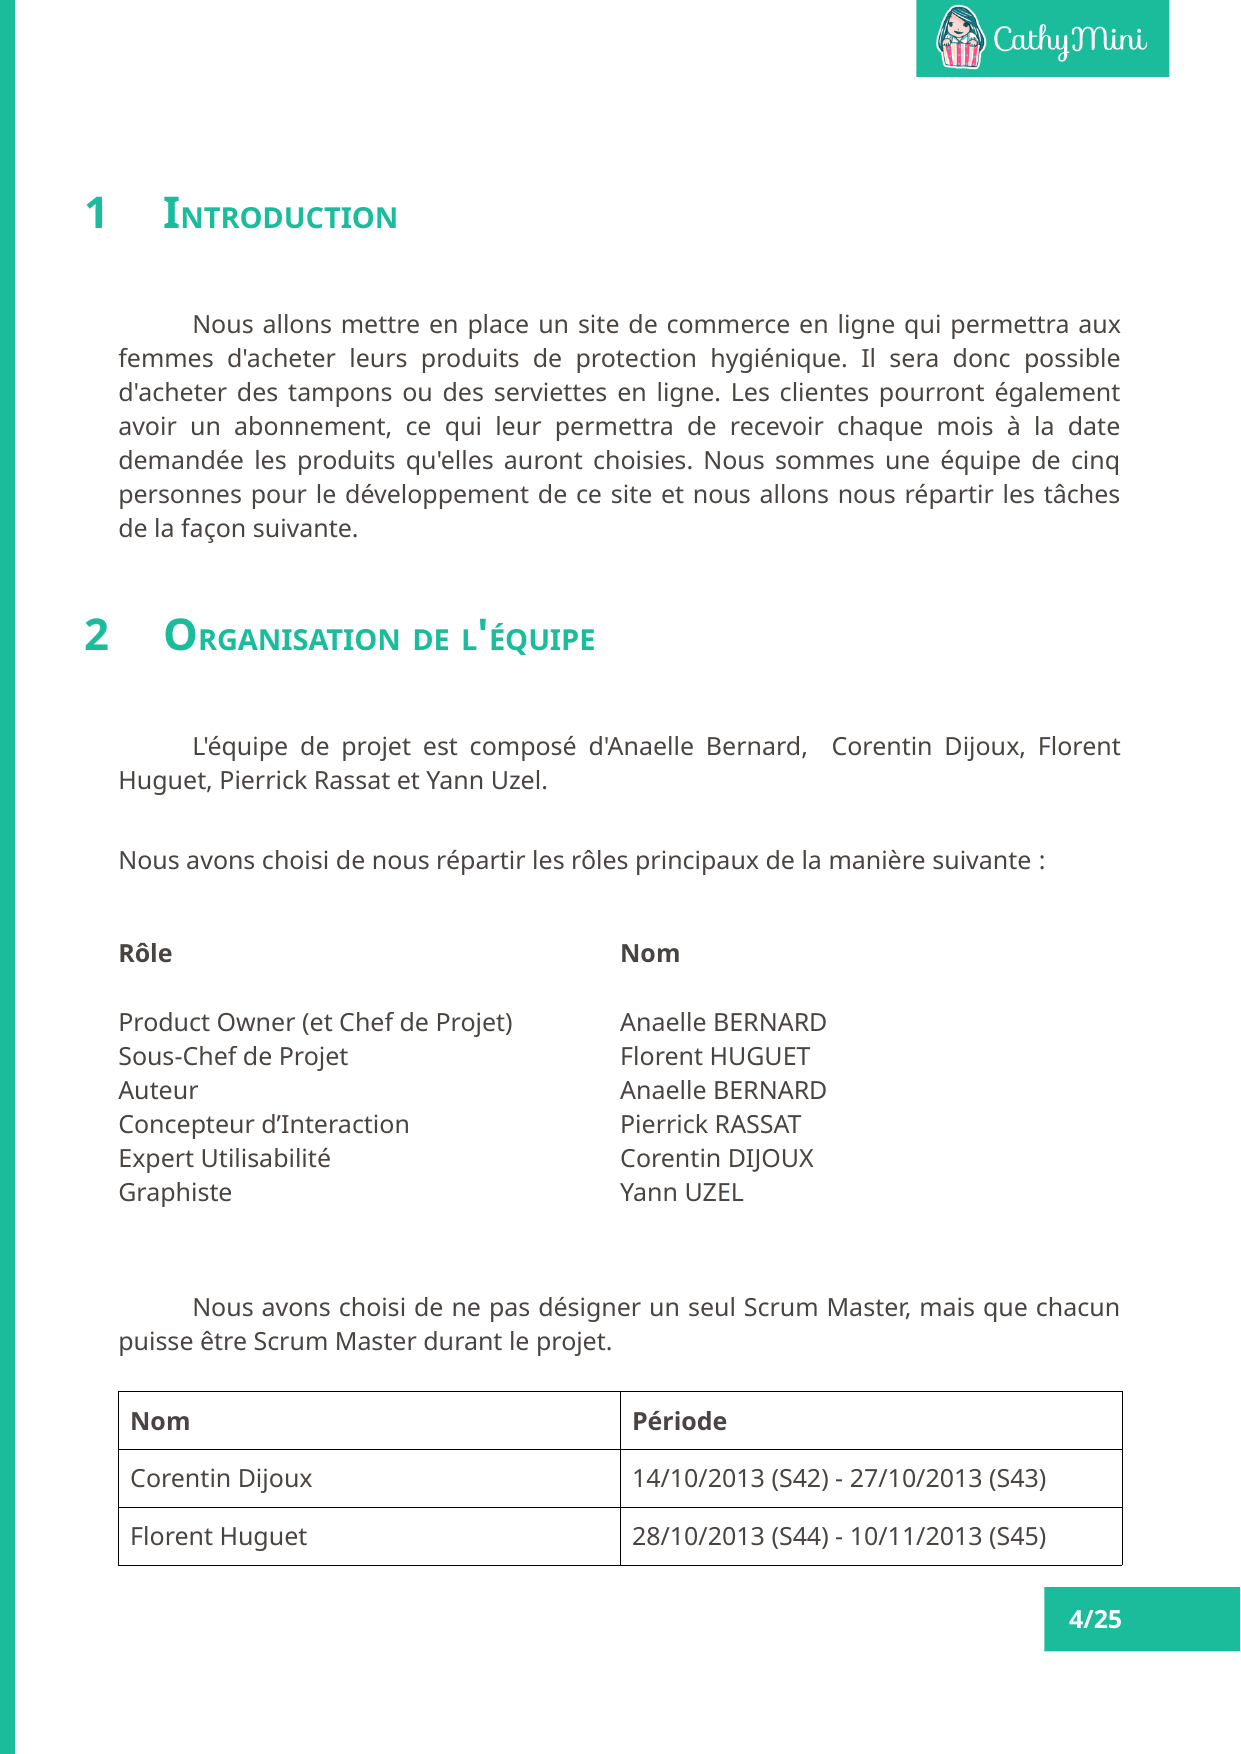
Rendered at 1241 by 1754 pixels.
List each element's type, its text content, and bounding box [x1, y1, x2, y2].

table_cell Sous-Chef de Projet [118, 1038, 620, 1072]
table_cell Product Owner (et Chef de Projet) [118, 1004, 620, 1038]
table_cell Yann UZEL [620, 1175, 1122, 1209]
subtitle Introduction [73, 182, 1122, 241]
table_header Rôle [118, 936, 620, 1004]
text Nous avons choisi de ne pas désigner un seul Scrum Master, mais que chacun puisse être Scrum Master durant le projet. [118, 1289, 1122, 1357]
table_cell Anaelle BERNARD [620, 1073, 1122, 1106]
table_cell Graphiste [118, 1175, 620, 1209]
table_cell Florent HUGUET [620, 1038, 1122, 1072]
table_header Nom [119, 1392, 620, 1449]
table_cell Anaelle BERNARD [620, 1004, 1122, 1038]
table_cell Corentin Dijoux [119, 1450, 620, 1507]
table_cell Pierrick RASSAT [620, 1106, 1122, 1141]
table_header Nom [620, 936, 1122, 1004]
table_header Période [621, 1392, 1122, 1449]
table_cell Concepteur d’Interaction [118, 1106, 620, 1141]
subtitle Organisation de l'équipe [73, 604, 1122, 663]
table_cell 28/10/2013 (S44) - 10/11/2013 (S45) [621, 1508, 1122, 1564]
text L'équipe de projet est composé d'Anaelle Bernard, Corentin Dijoux, Florent Huguet, Pierrick Rassat et Yann Uzel. [118, 728, 1122, 796]
table_cell Florent Huguet [119, 1508, 620, 1564]
text Nous avons choisi de nous répartir les rôles principaux de la manière suivante : [118, 843, 1122, 877]
table_cell Auteur [118, 1073, 620, 1106]
table_cell 14/10/2013 (S42) - 27/10/2013 (S43) [621, 1450, 1122, 1507]
table_cell Corentin DIJOUX [620, 1141, 1122, 1174]
table_cell Expert Utilisabilité [118, 1141, 620, 1174]
picture [929, 0, 1156, 73]
text Nous allons mettre en place un site de commerce en ligne qui permettra aux femmes d'acheter leurs produits de protection hygiénique. Il sera donc possible d'acheter des tampons ou des serviettes en ligne. Les clientes pourront également avoir un abonnement, ce qui leur permettra de recevoir chaque mois à la date demandée les produits qu'elles auront choisies. Nous sommes une équipe de cinq personnes pour le développement de ce site et nous allons nous répartir les tâches de la façon suivante. [118, 306, 1122, 545]
